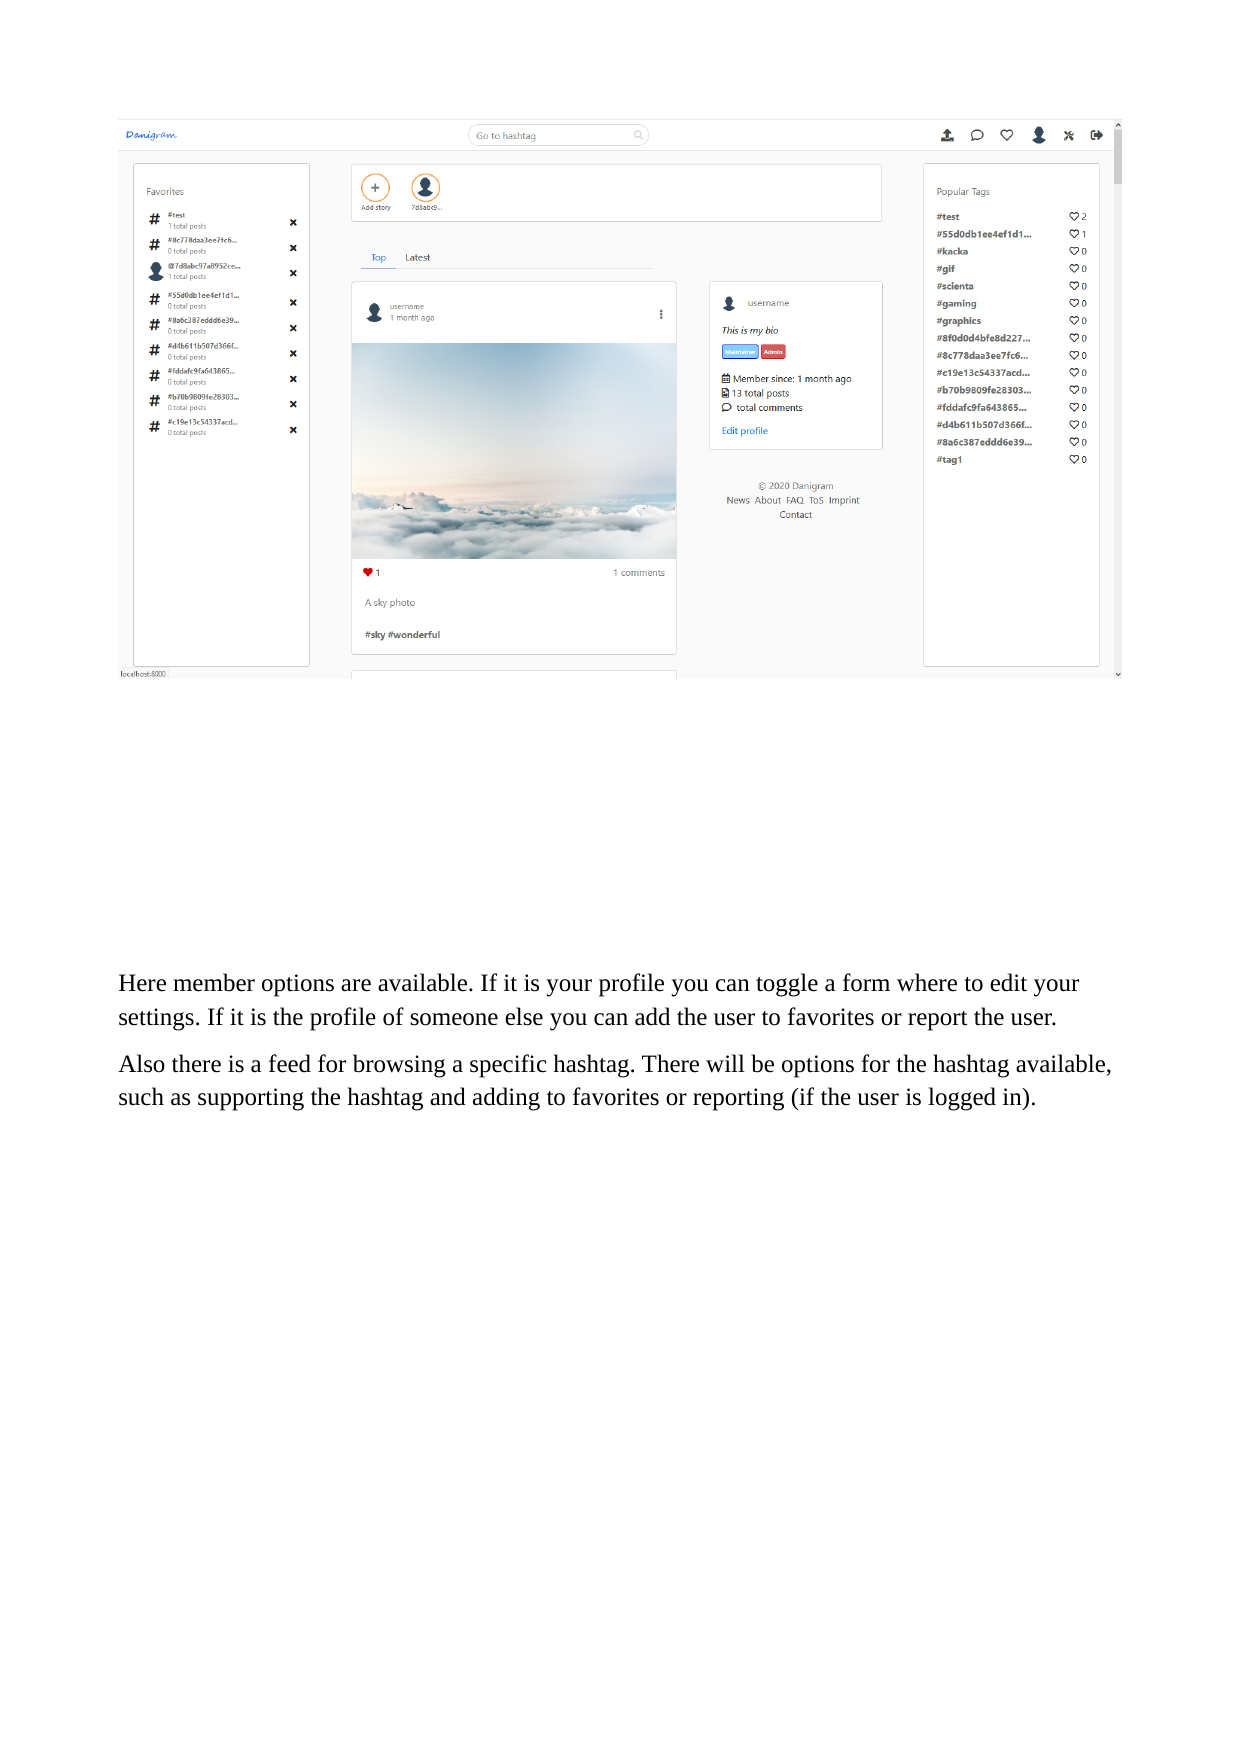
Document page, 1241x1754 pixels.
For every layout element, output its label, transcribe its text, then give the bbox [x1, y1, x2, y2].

text Here member options are available. If it is your profile you can toggle a form where to edit your settings. If it is the profile of someone else you can add the user to favorites or report the user. [118, 968, 1122, 1030]
text Also there is a feed for browsing a specific hashtag. There will be options for the hashtag available, such as supporting the hashtag and adding to favorites or reporting (if the user is logged in). [118, 1049, 1122, 1111]
picture [118, 118, 1123, 679]
